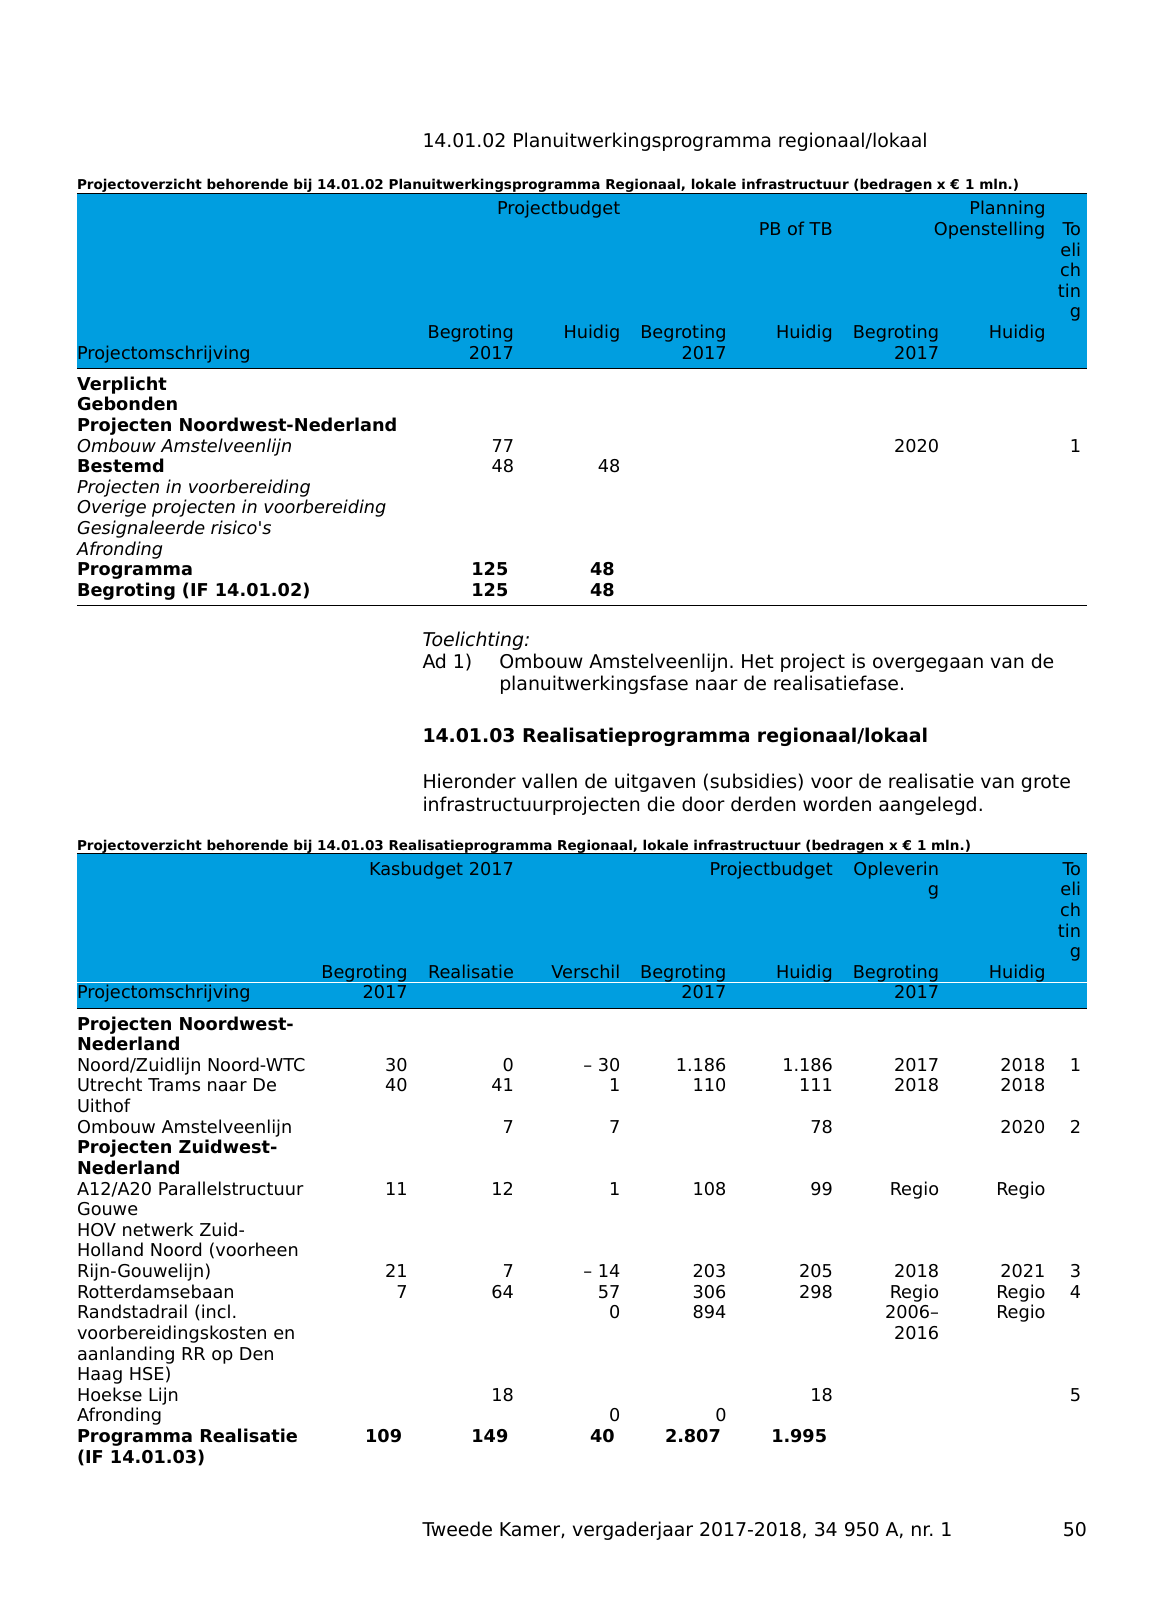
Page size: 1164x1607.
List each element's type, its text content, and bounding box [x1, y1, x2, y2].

table_cell [945, 1009, 1051, 1055]
table_cell 1 [520, 1075, 626, 1117]
table_cell Begroting [413, 322, 520, 343]
table_cell 203 [626, 1261, 732, 1282]
table_cell 125 [413, 580, 520, 605]
table_cell [1051, 1009, 1087, 1055]
table_cell [520, 539, 626, 559]
table_cell 30 [307, 1055, 413, 1075]
table_cell Regio [945, 1282, 1051, 1302]
table_cell Gesignaleerde risico's [77, 518, 413, 539]
table_cell 48 [520, 559, 626, 580]
table_cell [1051, 1302, 1087, 1385]
table_cell [1051, 1179, 1087, 1220]
table_cell Regio [945, 1179, 1051, 1220]
table_cell [413, 1405, 519, 1426]
table_cell [520, 394, 626, 415]
table_cell Oplevering [839, 854, 945, 962]
table_cell [520, 436, 626, 456]
table_cell [732, 498, 838, 518]
table_cell Rotterdamsebaan [77, 1282, 307, 1302]
table_cell 77 [413, 436, 520, 456]
table_cell [732, 580, 838, 605]
table_cell [626, 559, 732, 580]
table_cell Projecten Noordwest-Nederland [77, 1009, 307, 1055]
table_cell Afronding [77, 1405, 307, 1426]
table_cell Begroting [307, 962, 413, 982]
table_cell [839, 1220, 945, 1261]
table_cell [1051, 1405, 1087, 1426]
table_cell [626, 436, 732, 456]
table_cell Regio [839, 1179, 945, 1220]
table_cell [626, 1220, 732, 1261]
table_cell [413, 1009, 519, 1055]
table_cell 18 [732, 1385, 838, 1405]
table_cell [413, 369, 520, 394]
table_cell [520, 854, 626, 962]
table_cell [945, 369, 1051, 394]
table_cell 1.995 [732, 1426, 838, 1467]
table_cell [839, 415, 945, 436]
table_cell Projectomschrijving [77, 343, 413, 368]
table_cell Gebonden [77, 394, 413, 415]
table_cell 7 [307, 1282, 413, 1302]
table_cell [626, 1009, 732, 1055]
table_cell [839, 539, 945, 559]
table_cell [945, 580, 1051, 605]
table_cell [1051, 394, 1087, 415]
table_cell [626, 498, 732, 518]
table_cell [413, 1302, 519, 1385]
table_cell [1051, 369, 1087, 394]
table_cell [520, 1137, 626, 1178]
table_cell [945, 1385, 1051, 1405]
table_cell [1051, 1075, 1087, 1117]
table_cell 125 [413, 559, 520, 580]
table_cell Projectomschrijving [77, 983, 307, 1008]
table_cell [945, 539, 1051, 559]
table_cell [945, 1220, 1051, 1261]
table_header Projectoverzicht behorende bij 14.01.03 Realisatieprogramma Regionaal, lokale infrastructuur (bedragen x € 1 mln.) [77, 837, 1087, 853]
table_cell [732, 1302, 838, 1385]
table_cell 2017 [626, 343, 732, 368]
table_cell 2017 [839, 1055, 945, 1075]
table_cell [945, 1405, 1051, 1426]
table_cell [839, 477, 945, 497]
table_cell 298 [732, 1282, 838, 1302]
subtitle 14.01.02 Planuitwerkingsprogramma regionaal/lokaal [422, 130, 1087, 152]
table_cell [839, 580, 945, 605]
table_cell – 14 [520, 1261, 626, 1282]
table_cell Overige projecten in voorbereiding [77, 498, 413, 518]
table_cell [413, 983, 519, 1008]
table_cell Bestemd [77, 456, 413, 477]
table_cell 149 [413, 1426, 519, 1467]
table_cell Toelichting [1051, 854, 1087, 962]
table_cell [626, 415, 732, 436]
table_cell [839, 1405, 945, 1426]
table_cell Rijn-Gouwelijn) [77, 1261, 307, 1282]
table_cell [77, 219, 413, 322]
table_cell 12 [413, 1179, 519, 1220]
table_cell [839, 1426, 945, 1467]
table_cell [307, 1220, 413, 1261]
table_cell [1051, 1137, 1087, 1178]
table_cell [413, 1137, 519, 1178]
table_cell [307, 1385, 413, 1405]
table_cell [732, 369, 838, 394]
table_cell [77, 962, 307, 982]
table_cell Begroting [626, 322, 732, 343]
table_cell 48 [520, 456, 626, 477]
table_cell Hoekse Lijn [77, 1385, 307, 1405]
table_cell Ombouw Amstelveenlijn [77, 1117, 307, 1137]
table_cell 109 [307, 1426, 413, 1467]
table_cell Huidig [732, 322, 838, 343]
table_cell 5 [1051, 1385, 1087, 1405]
table_cell [732, 456, 838, 477]
table_cell 2018 [839, 1075, 945, 1117]
table_cell Projectbudget [413, 194, 626, 219]
table_cell [839, 1117, 945, 1137]
table_cell [1051, 477, 1087, 497]
table_cell Programma [77, 559, 413, 580]
table_cell [413, 219, 520, 322]
table_cell Toelichting [1051, 219, 1087, 322]
table_cell 48 [520, 580, 626, 605]
table_cell 1.186 [626, 1055, 732, 1075]
table_cell Planning [626, 194, 1051, 219]
table_cell [307, 1302, 413, 1385]
table_cell [520, 219, 626, 322]
table_cell 2020 [839, 436, 945, 456]
table_cell [520, 1009, 626, 1055]
table_cell 0 [626, 1405, 732, 1426]
table_cell 2018 [839, 1261, 945, 1282]
table_cell 110 [626, 1075, 732, 1117]
table_cell [626, 369, 732, 394]
table_cell [945, 456, 1051, 477]
table_cell [732, 539, 838, 559]
table_cell [413, 394, 520, 415]
table_cell Projecten in voorbereiding [77, 477, 413, 497]
table_cell 0 [520, 1405, 626, 1426]
table_cell [732, 1137, 838, 1178]
table_cell 11 [307, 1179, 413, 1220]
table_cell 2006–2016 [839, 1302, 945, 1385]
table_cell [1051, 194, 1087, 219]
table_cell Begroting [626, 962, 732, 982]
table_cell [732, 518, 838, 539]
table_cell Verschil [520, 962, 626, 982]
table_cell [1051, 343, 1087, 368]
table_cell [520, 1220, 626, 1261]
table_cell [520, 369, 626, 394]
table_cell [1051, 983, 1087, 1008]
table_cell [945, 559, 1051, 580]
table_cell Huidig [945, 962, 1051, 982]
table_cell [732, 343, 838, 368]
table_cell 2017 [839, 343, 945, 368]
table_cell Projectbudget [626, 854, 838, 962]
table_cell [1051, 518, 1087, 539]
table_cell [1051, 415, 1087, 436]
table_cell [626, 477, 732, 497]
table_cell Huidig [732, 962, 838, 982]
table_cell [413, 518, 520, 539]
table_cell Begroting [839, 962, 945, 982]
table_cell 0 [520, 1302, 626, 1385]
table_cell [520, 983, 626, 1008]
table_cell [626, 394, 732, 415]
table_cell 0 [413, 1055, 519, 1075]
table_cell Huidig [520, 322, 626, 343]
table_cell [839, 456, 945, 477]
table_cell Openstelling [839, 219, 1051, 322]
table_cell [77, 322, 413, 343]
table_cell A12/A20 Parallelstructuur Gouwe [77, 1179, 307, 1220]
table_cell [626, 580, 732, 605]
table_cell Utrecht Trams naar De Uithof [77, 1075, 307, 1117]
table_cell [413, 477, 520, 497]
table_cell [626, 456, 732, 477]
table_cell Regio [945, 1302, 1051, 1385]
table_cell 1 [520, 1179, 626, 1220]
table_cell PB of TB [626, 219, 838, 322]
text Hieronder vallen de uitgaven (subsidies) voor de realisatie van grote infrastructuurprojecten die door derden worden aangelegd. [422, 771, 1087, 815]
table_cell [626, 1385, 732, 1405]
table_cell 2018 [945, 1075, 1051, 1117]
table_cell [520, 1385, 626, 1405]
table_cell 1 [1051, 436, 1087, 456]
table_cell [1051, 539, 1087, 559]
table_cell 2017 [839, 983, 945, 1008]
table_cell [839, 498, 945, 518]
text Ad 1) Ombouw Amstelveenlijn. Het project is overgegaan van de planuitwerkingsfase naar de realisatiefase. [422, 651, 1087, 694]
table_cell [732, 477, 838, 497]
table_cell Projecten Zuidwest-Nederland [77, 1137, 307, 1178]
table_cell – 30 [520, 1055, 626, 1075]
table_cell [626, 1137, 732, 1178]
table_cell [732, 559, 838, 580]
table_cell 306 [626, 1282, 732, 1302]
table_cell HOV netwerk Zuid-Holland Noord (voorheen [77, 1220, 307, 1261]
table_cell Noord/Zuidlijn Noord-WTC [77, 1055, 307, 1075]
table_cell [520, 498, 626, 518]
table_cell Afronding [77, 539, 413, 559]
table_cell 2017 [307, 983, 413, 1008]
table_cell 41 [413, 1075, 519, 1117]
table_cell 4 [1051, 1282, 1087, 1302]
table_cell 40 [307, 1075, 413, 1117]
table_cell [839, 559, 945, 580]
table_cell 1 [1051, 1055, 1087, 1075]
table_cell 2017 [626, 983, 732, 1008]
table_cell [307, 1009, 413, 1055]
table_cell 2.807 [626, 1426, 732, 1467]
table_cell [945, 477, 1051, 497]
table_cell [1051, 456, 1087, 477]
table_cell 894 [626, 1302, 732, 1385]
table_cell [626, 518, 732, 539]
table_cell [732, 415, 838, 436]
table_cell [307, 1117, 413, 1137]
table_cell [1051, 322, 1087, 343]
table_cell [945, 1137, 1051, 1178]
table_cell [77, 194, 413, 219]
table_cell [1051, 962, 1087, 982]
table_cell 2017 [413, 343, 520, 368]
table_cell 18 [413, 1385, 519, 1405]
table_cell Projecten Noordwest-Nederland [77, 415, 413, 436]
table_cell [945, 1426, 1051, 1467]
table_cell Begroting [839, 322, 945, 343]
table_cell [732, 983, 838, 1008]
table_cell [945, 498, 1051, 518]
table_cell 111 [732, 1075, 838, 1117]
table_cell [307, 1137, 413, 1178]
table_cell [732, 1405, 838, 1426]
table_cell [839, 394, 945, 415]
table_cell Verplicht [77, 369, 413, 394]
table_cell [839, 369, 945, 394]
table_cell Regio [839, 1282, 945, 1302]
table_header Projectoverzicht behorende bij 14.01.02 Planuitwerkingsprogramma Regionaal, lokale infrastructuur (bedragen x € 1 mln.) [77, 177, 1087, 193]
table_cell [520, 415, 626, 436]
table_cell [839, 1137, 945, 1178]
table_cell 205 [732, 1261, 838, 1282]
table_cell [732, 394, 838, 415]
table_cell 99 [732, 1179, 838, 1220]
table_cell Ombouw Amstelveenlijn [77, 436, 413, 456]
table_cell Huidig [945, 322, 1051, 343]
table_cell [1051, 1426, 1087, 1467]
table_cell 3 [1051, 1261, 1087, 1282]
subtitle 14.01.03 Realisatieprogramma regionaal/lokaal [422, 724, 1087, 746]
table_cell [520, 518, 626, 539]
table_cell 78 [732, 1117, 838, 1137]
table_cell [1051, 559, 1087, 580]
table_cell [77, 854, 307, 962]
table_cell 2 [1051, 1117, 1087, 1137]
table_cell [732, 1009, 838, 1055]
table_cell [1051, 1220, 1087, 1261]
table_cell 2021 [945, 1261, 1051, 1282]
table_cell [945, 394, 1051, 415]
table_cell [413, 415, 520, 436]
table_cell [626, 539, 732, 559]
table_cell [307, 1405, 413, 1426]
table_cell [839, 1009, 945, 1055]
table_cell 2018 [945, 1055, 1051, 1075]
table_cell [732, 1220, 838, 1261]
table_cell 108 [626, 1179, 732, 1220]
table_cell 48 [413, 456, 520, 477]
table_cell [945, 436, 1051, 456]
table_cell [520, 343, 626, 368]
table_cell 7 [413, 1117, 519, 1137]
table_cell Randstadrail (incl. voorbereidingskosten en aanlanding RR op Den Haag HSE) [77, 1302, 307, 1385]
table_cell [1051, 580, 1087, 605]
table_cell 7 [413, 1261, 519, 1282]
table_cell [413, 1220, 519, 1261]
table_cell [839, 1385, 945, 1405]
table_cell 21 [307, 1261, 413, 1282]
table_cell Kasbudget 2017 [307, 854, 519, 962]
table_cell [413, 498, 520, 518]
table_cell [520, 477, 626, 497]
text Toelichting: [422, 628, 1087, 651]
table_cell [945, 854, 1051, 962]
table_cell Programma Realisatie (IF 14.01.03) [77, 1426, 307, 1467]
table_cell [1051, 498, 1087, 518]
table_cell 2020 [945, 1117, 1051, 1137]
table_cell 1.186 [732, 1055, 838, 1075]
table_cell 57 [520, 1282, 626, 1302]
table_cell [732, 436, 838, 456]
table_cell 64 [413, 1282, 519, 1302]
table_cell Begroting (IF 14.01.02) [77, 580, 413, 605]
table_cell [945, 343, 1051, 368]
table_cell [945, 518, 1051, 539]
table_cell [839, 518, 945, 539]
table_cell 40 [520, 1426, 626, 1467]
table_cell [413, 539, 520, 559]
table_cell 7 [520, 1117, 626, 1137]
table_cell [945, 983, 1051, 1008]
table_cell Realisatie [413, 962, 519, 982]
table_cell [945, 415, 1051, 436]
table_cell [626, 1117, 732, 1137]
